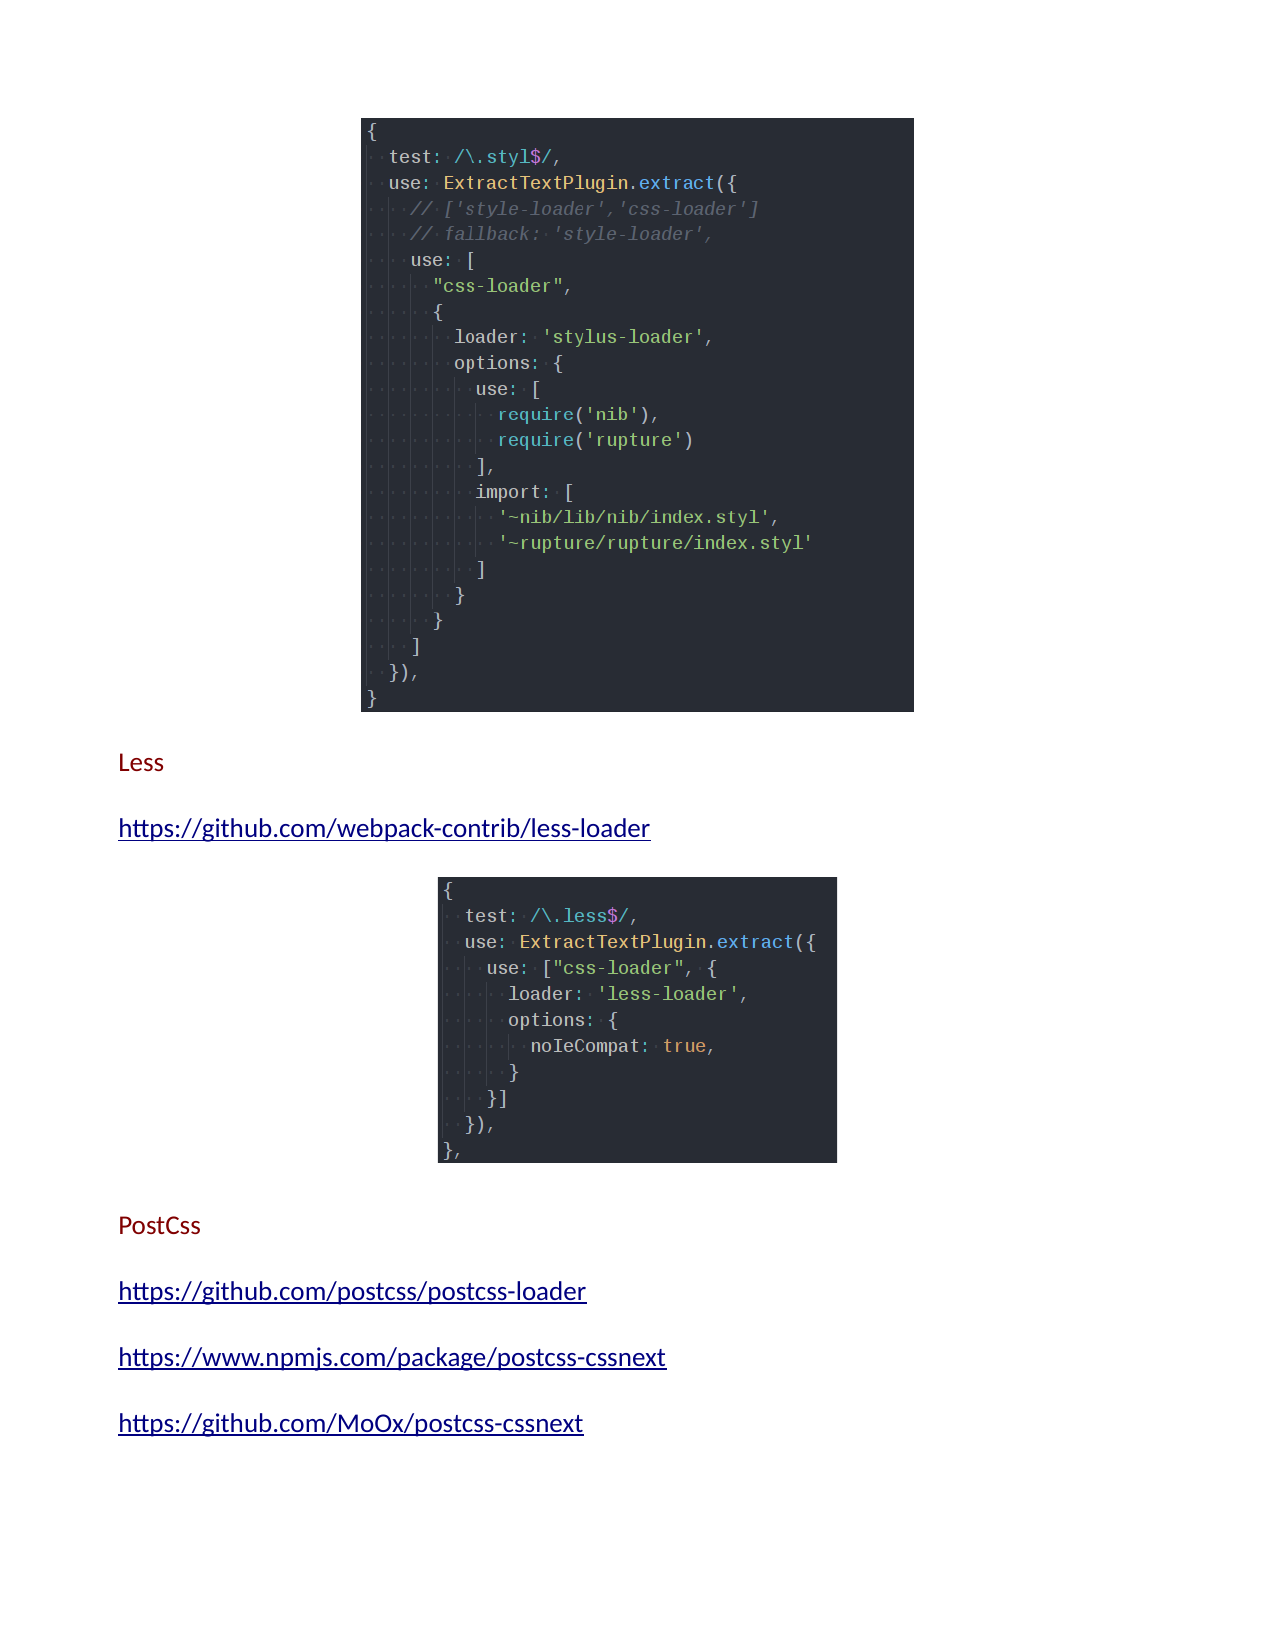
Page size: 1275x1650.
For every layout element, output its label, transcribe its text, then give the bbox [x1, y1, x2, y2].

text Less [118, 746, 1157, 778]
picture [361, 118, 914, 712]
text https://github.com/webpack-contrib/less-loader [118, 812, 1157, 844]
text https://github.com/MoOx/postcss-cssnext [118, 1406, 1157, 1439]
text PostCss [118, 1208, 1157, 1241]
text https://www.npmjs.com/package/postcss-cssnext [118, 1340, 1157, 1373]
text https://github.com/postcss/postcss-loader [118, 1274, 1157, 1307]
picture [437, 877, 838, 1163]
